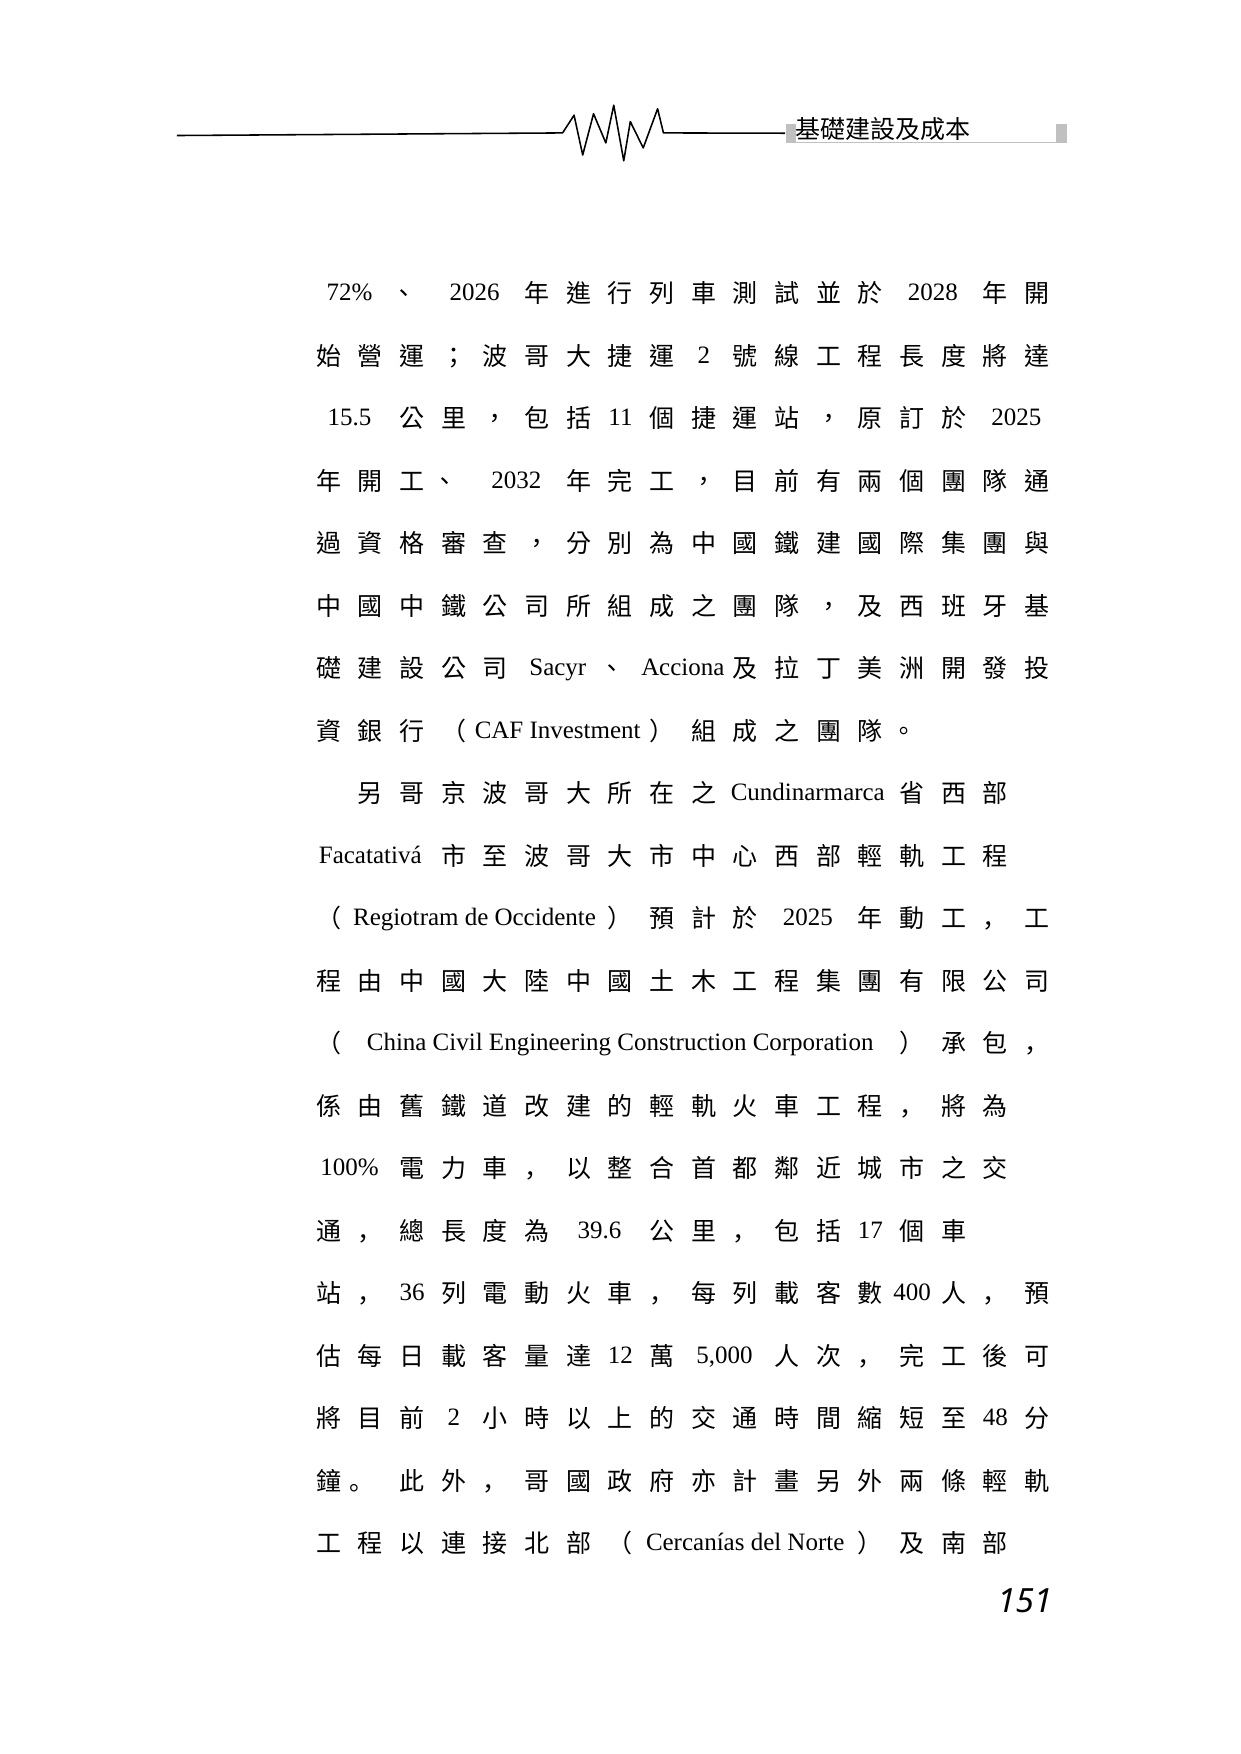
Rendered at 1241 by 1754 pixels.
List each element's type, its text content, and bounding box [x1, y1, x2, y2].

text 72%、2026年進行列車測試並於2028年開始營運；波哥大捷運2號線工程長度將達15.5公里，包括11個捷運站，原訂於2025年開工、2032年完工，目前有兩個團隊通過資格審查，分別為中國鐵建國際集團與中國中鐵公司所組成之團隊，及西班牙基礎建設公司Sacyr、Acciona及拉丁美洲開發投資銀行（CAF Investment）組成之團隊。 [281, 250, 1058, 750]
text 另哥京波哥大所在之Cundinarmarca省西部Facatativá市至波哥大市中心西部輕軌工程（Regiotram de Occidente）預計於2025年動工，工程由中國大陸中國土木工程集團有限公司（China Civil Engineering Construction Corporation）承包，係由舊鐵道改建的輕軌火車工程，將為100%電力車，以整合首都鄰近城市之交通，總長度為39.6公里，包括17個車站，36列電動火車，每列載客數400人，預估每日載客量達12萬5,000人次，完工後可將目前2小時以上的交通時間縮短至48分鐘。此外，哥國政府亦計畫另外兩條輕軌工程以連接北部（Cercanías del Norte）及南部 [281, 750, 1058, 1563]
